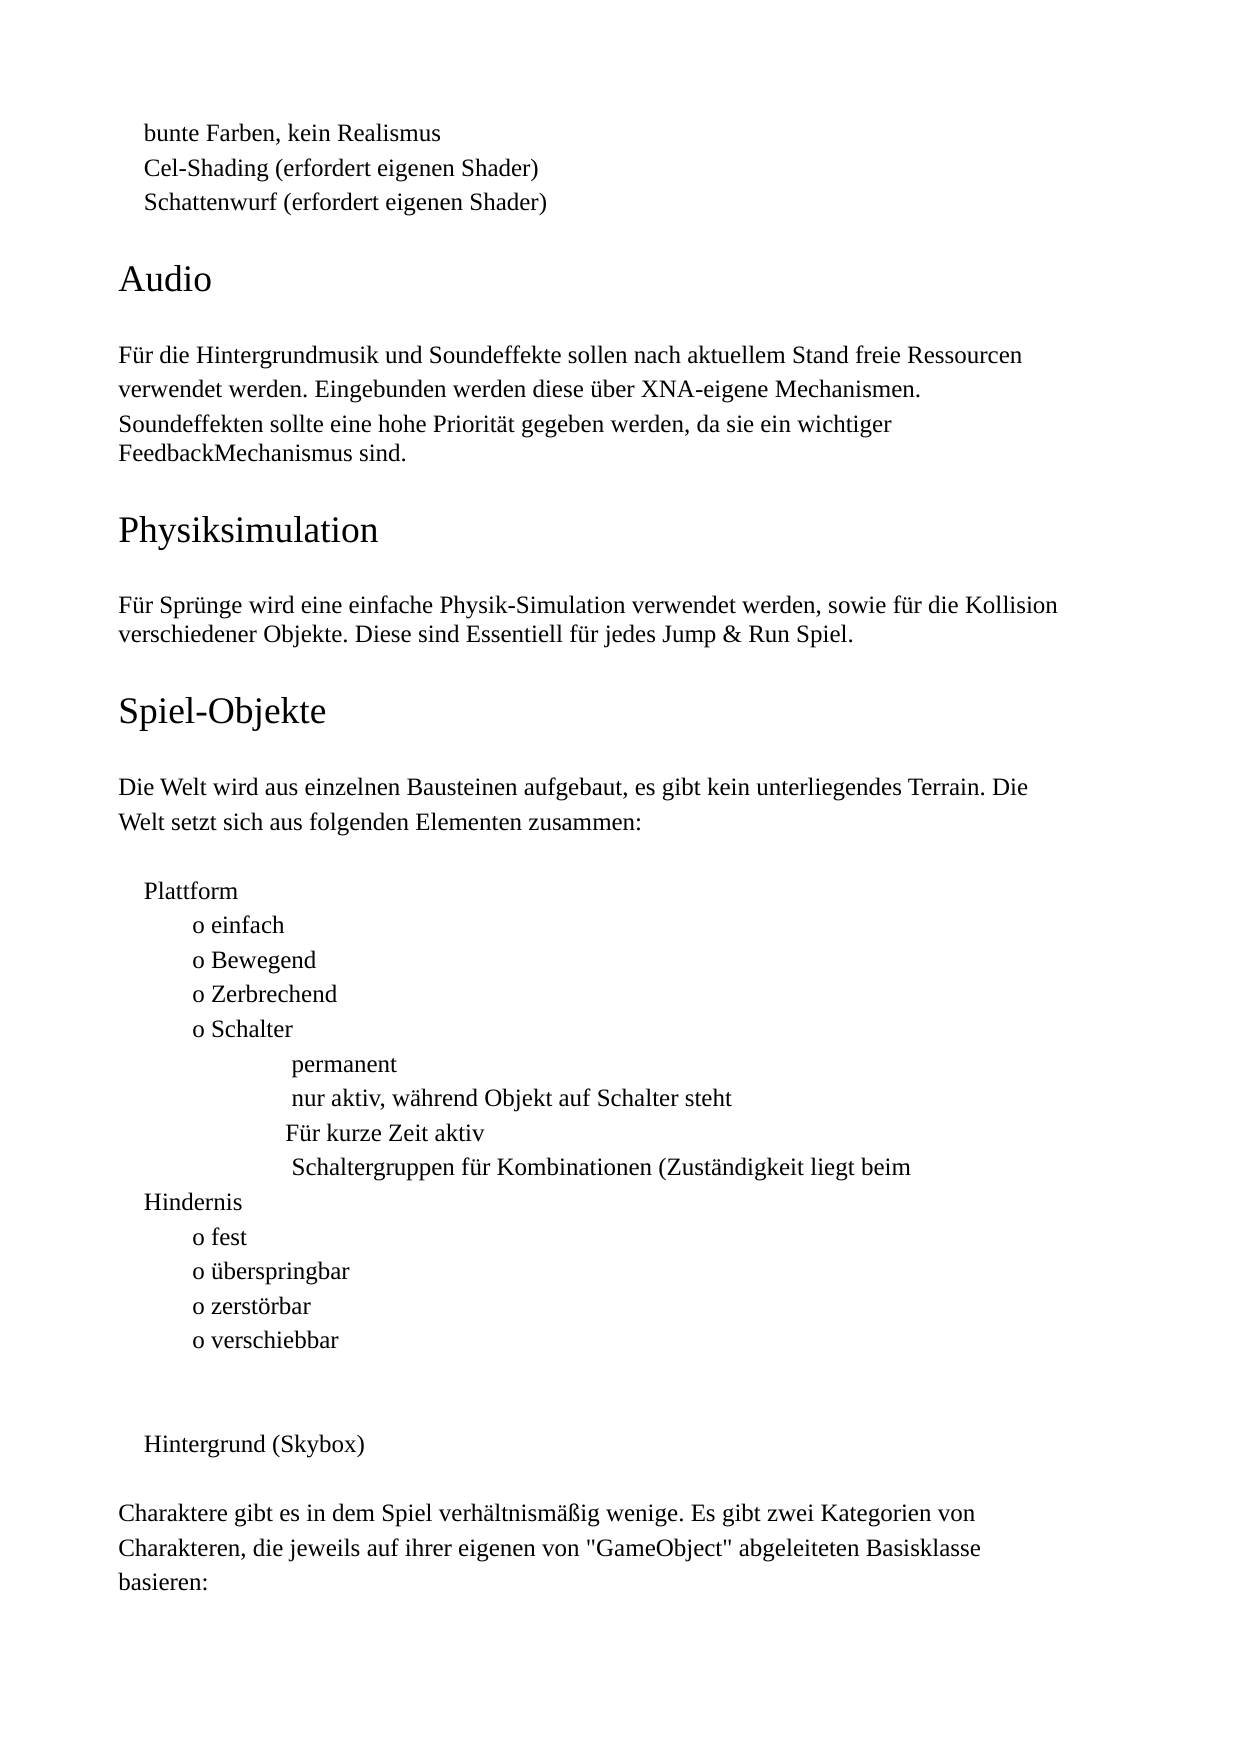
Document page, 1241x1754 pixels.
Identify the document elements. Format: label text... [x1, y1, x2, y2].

text Soundeffekten sollte eine hohe Priorität gegeben werden, da sie ein wichtiger FeedbackMechanismus sind. [118, 409, 1122, 467]
text  Schaltergruppen für Kombinationen (Zuständigkeit liegt beim [118, 1152, 1122, 1181]
text  permanent [118, 1049, 1122, 1077]
text Audio [118, 256, 1122, 299]
text Physiksimulation [118, 507, 1122, 550]
text  Hintergrund (Skybox) [118, 1429, 1122, 1458]
text Für Sprünge wird eine einfache Physik-Simulation verwendet werden, sowie für die Kollision verschiedener Objekte. Diese sind Essentiell für jedes Jump & Run Spiel. [118, 591, 1122, 648]
text  Plattform [118, 876, 1122, 904]
text  Cel-Shading (erfordert eigenen Shader) [118, 153, 1122, 181]
text  Hindernis [118, 1187, 1122, 1216]
text o verschiebbar [118, 1325, 1122, 1354]
text  bunte Farben, kein Realismus [118, 118, 1122, 147]
text o Zerbrechend [118, 979, 1122, 1008]
text o Bewegend [118, 945, 1122, 974]
text Für kurze Zeit aktiv [118, 1118, 1122, 1147]
text o fest [118, 1222, 1122, 1250]
text Welt setzt sich aus folgenden Elementen zusammen: [118, 807, 1122, 835]
text Charaktere gibt es in dem Spiel verhältnismäßig wenige. Es gibt zwei Kategorien von [118, 1498, 1122, 1527]
text  nur aktiv, während Objekt auf Schalter steht [118, 1083, 1122, 1112]
text o überspringbar [118, 1256, 1122, 1285]
text o zerstörbar [118, 1291, 1122, 1319]
text Spiel-Objekte [118, 688, 1122, 732]
text Die Welt wird aus einzelnen Bausteinen aufgebaut, es gibt kein unterliegendes Terrain. Die [118, 772, 1122, 801]
text verwendet werden. Eingebunden werden diese über XNA-eigene Mechanismen. [118, 374, 1122, 403]
text o einfach [118, 910, 1122, 939]
text Für die Hintergrundmusik und Soundeffekte sollen nach aktuellem Stand freie Ressourcen [118, 340, 1122, 369]
text o Schalter [118, 1014, 1122, 1043]
text  Schattenwurf (erfordert eigenen Shader) [118, 187, 1122, 216]
text basieren: [118, 1567, 1122, 1596]
text Charakteren, die jeweils auf ihrer eigenen von "GameObject" abgeleiteten Basisklasse [118, 1533, 1122, 1562]
